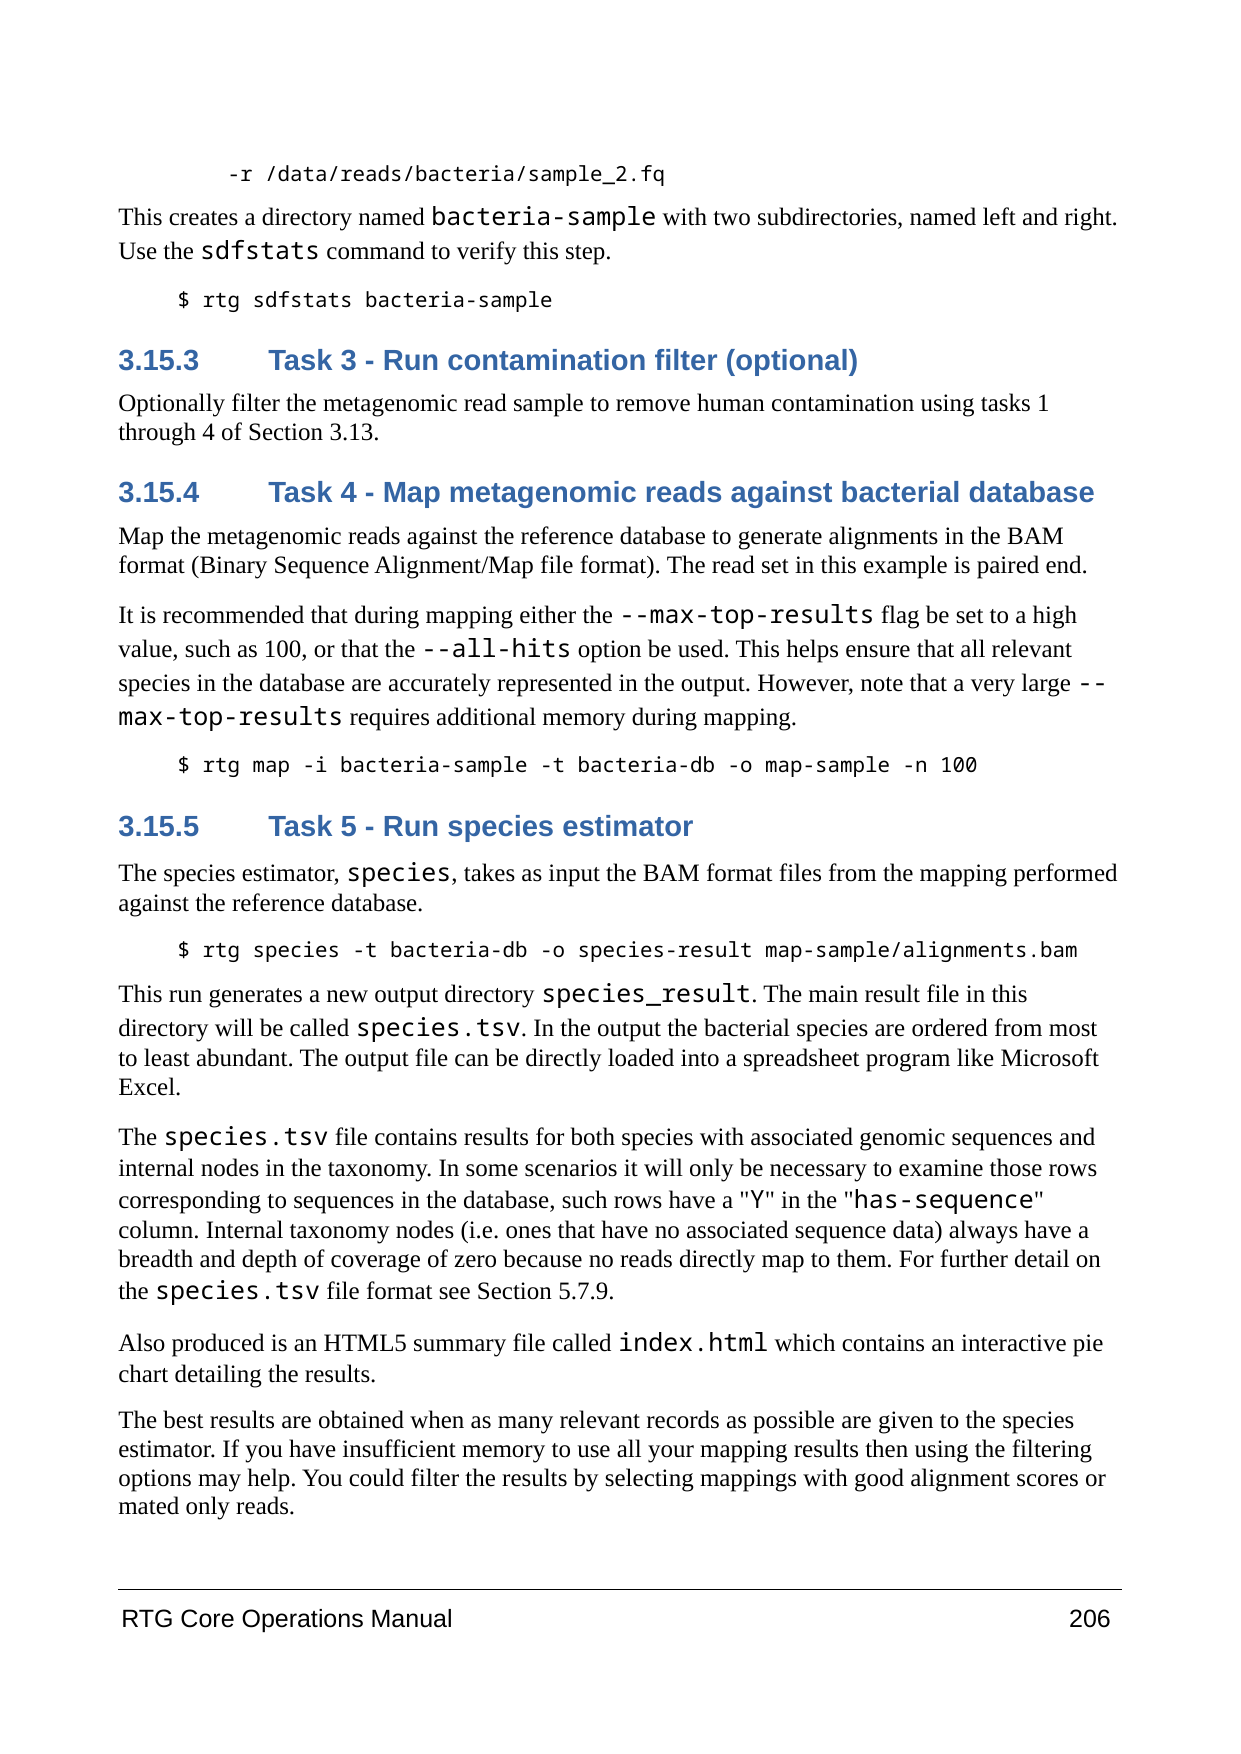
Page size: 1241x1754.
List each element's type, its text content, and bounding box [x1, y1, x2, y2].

text The species estimator, species, takes as input the BAM format files from the mapping performed against the reference database. [118, 854, 1122, 917]
subtitle Task 5 - Run species estimator [118, 808, 1122, 842]
text This run generates a new output directory species_result. The main result file in this directory will be called species.tsv. In the output the bacterial species are ordered from most to least abundant. The output file can be directly loaded into a spreadsheet program like Microsoft Excel. [118, 975, 1122, 1101]
text Optionally filter the metagenomic read sample to remove human contamination using tasks 1 through 4 of Section 3.13. [118, 388, 1122, 446]
text -r /data/reads/bacteria/sample_2.fq [177, 159, 1122, 187]
subtitle Task 4 - Map metagenomic reads against bacterial database [118, 476, 1122, 509]
subtitle Task 3 - Run contamination filter (optional) [118, 343, 1122, 376]
text Also produced is an HTML5 summary file called index.html which contains an interactive pie chart detailing the results. [118, 1325, 1122, 1387]
text Map the metagenomic reads against the reference database to generate alignments in the BAM format (Binary Sequence Alignment/Map file format). The read set in this example is paired end. [118, 521, 1122, 579]
text $ rtg species -t bacteria-db -o species-result map-sample/alignments.bam [177, 935, 1122, 963]
text This creates a directory named bacteria-sample with two subdirectories, named left and right. Use the sdfstats command to verify this step. [118, 199, 1122, 267]
text It is recommended that during mapping either the --max-top-results flag be set to a high value, such as 100, or that the --all-hits option be used. This helps ensure that all relevant species in the database are accurately represented in the output. However, note that a very large --max-top-results requires additional memory during mapping. [118, 597, 1122, 733]
text $ rtg map -i bacteria-sample -t bacteria-db -o map-sample -n 100 [177, 751, 1122, 779]
text $ rtg sdfstats bacteria-sample [177, 285, 1122, 313]
text The best results are obtained when as many relevant records as possible are given to the species estimator. If you have insufficient memory to use all your mapping results then using the filtering options may help. You could filter the results by selecting mappings with good alignment scores or mated only reads. [118, 1405, 1122, 1520]
text The species.tsv file contains results for both species with associated genomic sequences and internal nodes in the taxonomy. In some scenarios it will only be necessary to examine those rows corresponding to sequences in the database, such rows have a "Y" in the "has-sequence" column. Internal taxonomy nodes (i.e. ones that have no associated sequence data) always have a breadth and depth of coverage of zero because no reads directly map to them. For further detail on the species.tsv file format see Section 5.7.9. [118, 1118, 1122, 1307]
